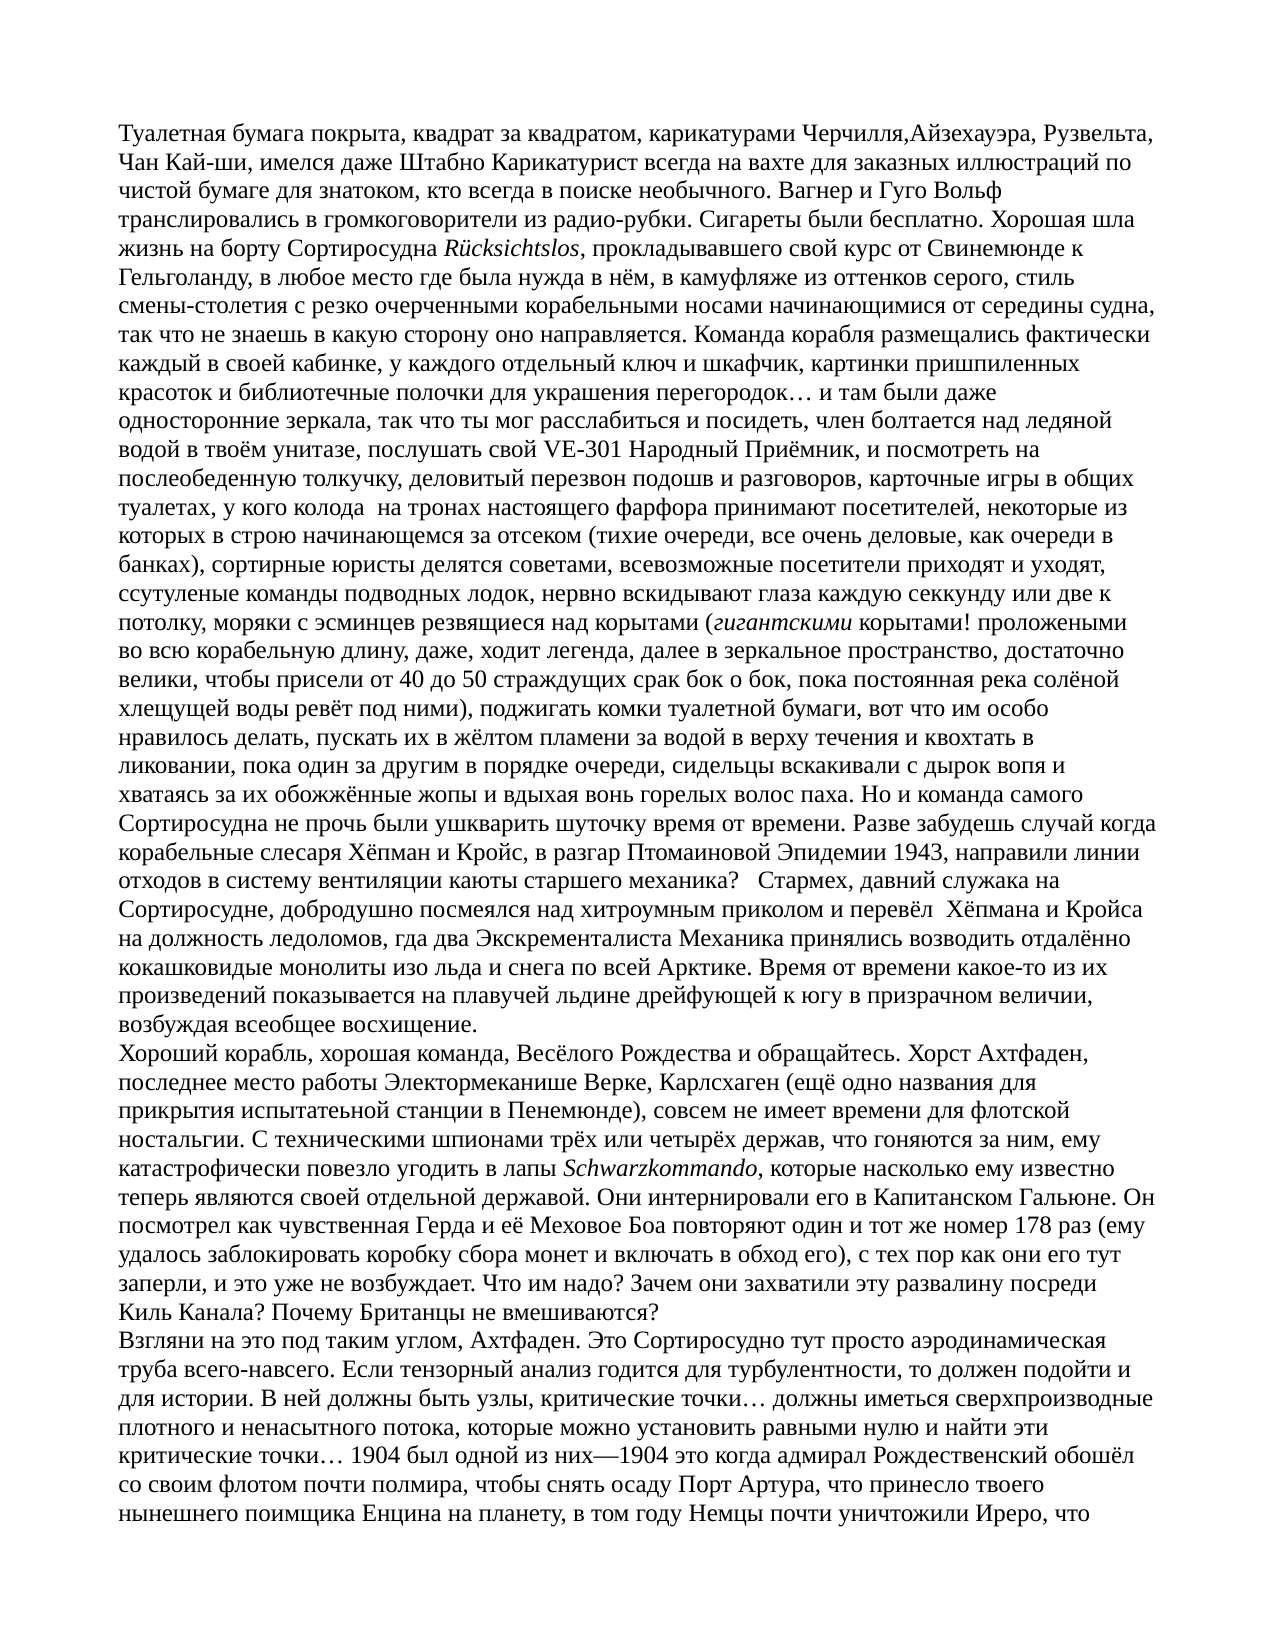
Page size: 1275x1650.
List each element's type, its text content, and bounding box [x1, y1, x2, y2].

text Взгляни на это под таким углом, Ахтфаден. Это Сортиросудно тут просто аэродинамическая труба всего-навсего. Если тензорный анализ годится для турбулентности, то должен подойти и для истории. В ней должны быть узлы, критические точки… должны иметься сверхпроизводные плотного и ненасытного потока, которые можно установить равными нулю и найти эти критические точки… 1904 был одной из них—1904 это когда адмирал Рождественский обошёл со своим флотом почти полмира, чтобы снять осаду Порт Артура, что принесло твоего нынешнего поимщика Енцина на планету, в том году Немцы почти уничтожили Иреро, что [118, 1326, 1157, 1527]
text Туалетная бумага покрыта, квадрат за квадратом, карикатурами Черчилля,Айзехауэра, Рузвельта, Чан Кай-ши, имелся даже Штабно Карикатурист всегда на вахте для заказных иллюстраций по чистой бумаге для знатоком, кто всегда в поиске необычного. Вагнер и Гуго Вольф транслировались в громкоговорители из радио-рубки. Сигареты были бесплатно. Хорошая шла жизнь на борту Сортиросудна Rücksichtslos, прокладывавшего свой курс от Свинемюнде к Гельголанду, в любое место где была нужда в нём, в камуфляже из оттенков серого, стиль смены-столетия с резко очерченными корабельными носами начинающимися от середины судна, так что не знаешь в какую сторону оно направляется. Команда корабля размещались фактически каждый в своей кабинке, у каждого отдельный ключ и шкафчик, картинки пришпиленных красоток и библиотечные полочки для украшения перегородок… и там были даже односторонние зеркала, так что ты мог расслабиться и посидеть, член болтается над ледяной водой в твоём унитазе, послушать свой VE-301 Народный Приёмник, и посмотреть на послеобеденную толкучку, деловитый перезвон подошв и разговоров, карточные игры в общих туалетах, у кого колода на тронах настоящего фарфора принимают посетителей, некоторые из которых в строю начинающемся за отсеком (тихие очереди, все очень деловые, как очереди в банках), сортирные юристы делятся советами, всевозможные посетители приходят и уходят, ссутуленые команды подводных лодок, нервно вскидывают глаза каждую секкунду или две к потолку, моряки с эсминцев резвящиеся над корытами (гигантскими корытами! проложеными во всю корабельную длину, даже, ходит легенда, далее в зеркальное пространство, достаточно велики, чтобы присели от 40 до 50 страждущих срак бок о бок, пока постоянная река солёной хлещущей воды ревёт под ними), поджигать комки туалетной бумаги, вот что им особо нравилось делать, пускать их в жёлтом пламени за водой в верху течения и квохтать в ликовании, пока один за другим в порядке очереди, сидельцы вскакивали с дырок вопя и хватаясь за их обожжённые жопы и вдыхая вонь горелых волос паха. Но и команда самого Сортиросудна не прочь были ушкварить шуточку время от времени. Разве забудешь случай когда корабельные слесаря Хёпман и Кройс, в разгар Птомаиновой Эпидемии 1943, направили линии отходов в систему вентиляции каюты старшего механика? Стармех, давний служака на Сортиросудне, добродушно посмеялся над хитроумным приколом и перевёл Хёпмана и Кройса на должность ледоломов, гда два Экскременталиста Механика принялись возводить отдалённо кокашковидые монолиты изо льда и снега по всей Арктике. Время от времени какое-то из их произведений показывается на плавучей льдине дрейфующей к югу в призрачном величии, возбуждая всеобщее восхищение. [118, 118, 1157, 1038]
text Хороший корабль, хорошая команда, Весёлого Рождества и обращайтесь. Хорст Ахтфаден, последнее место работы Электормеканише Верке, Карлсхаген (ещё одно названия для прикрытия испытатеьной станции в Пенемюнде), совсем не имеет времени для флотской ностальгии. С техническими шпионами трёх или четырёх держав, что гоняются за ним, ему катастрофически повезло угодить в лапы Schwarzkommando, которые насколько ему известно теперь являются своей отдельной державой. Они интернировали его в Капитанском Гальюне. Он посмотрел как чувственная Герда и её Меховое Боа повторяют один и тот же номер 178 раз (ему удалось заблокировать коробку сбора монет и включать в обход его), с тех пор как они его тут заперли, и это уже не возбуждает. Что им надо? Зачем они захватили эту развалину посреди Киль Канала? Почему Британцы не вмешиваются? [118, 1038, 1157, 1326]
